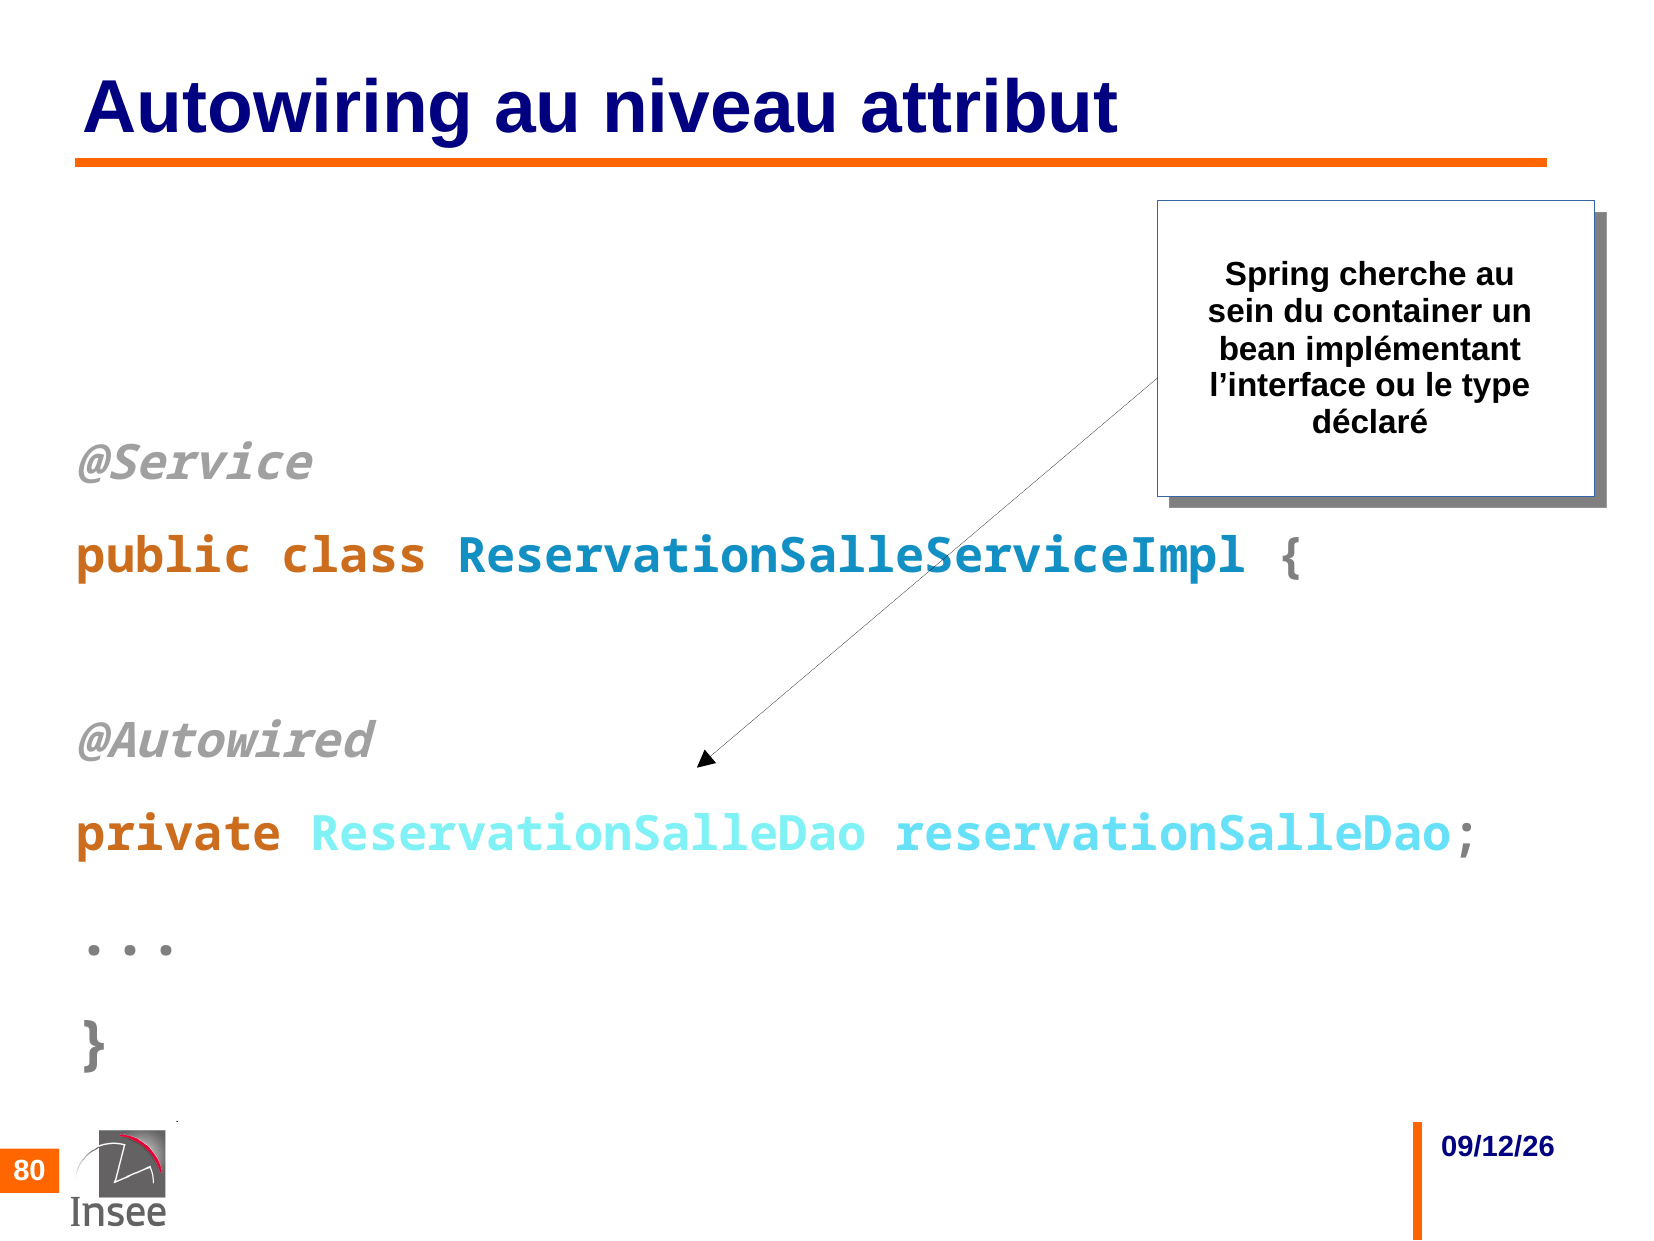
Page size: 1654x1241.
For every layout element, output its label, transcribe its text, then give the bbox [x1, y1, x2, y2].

list @Service public class ReservationSalleServiceImpl { @Autowired private ReservationSalleDao reservationSalleDao; ... } [76, 236, 1542, 1087]
picture [62, 1121, 178, 1241]
text_box Spring cherche au sein du container un bean implémentant l’interface ou le type déclaré [1187, 236, 1554, 461]
text_box [1157, 200, 1595, 497]
title Autowiring au niveau attribut [82, 49, 1619, 163]
